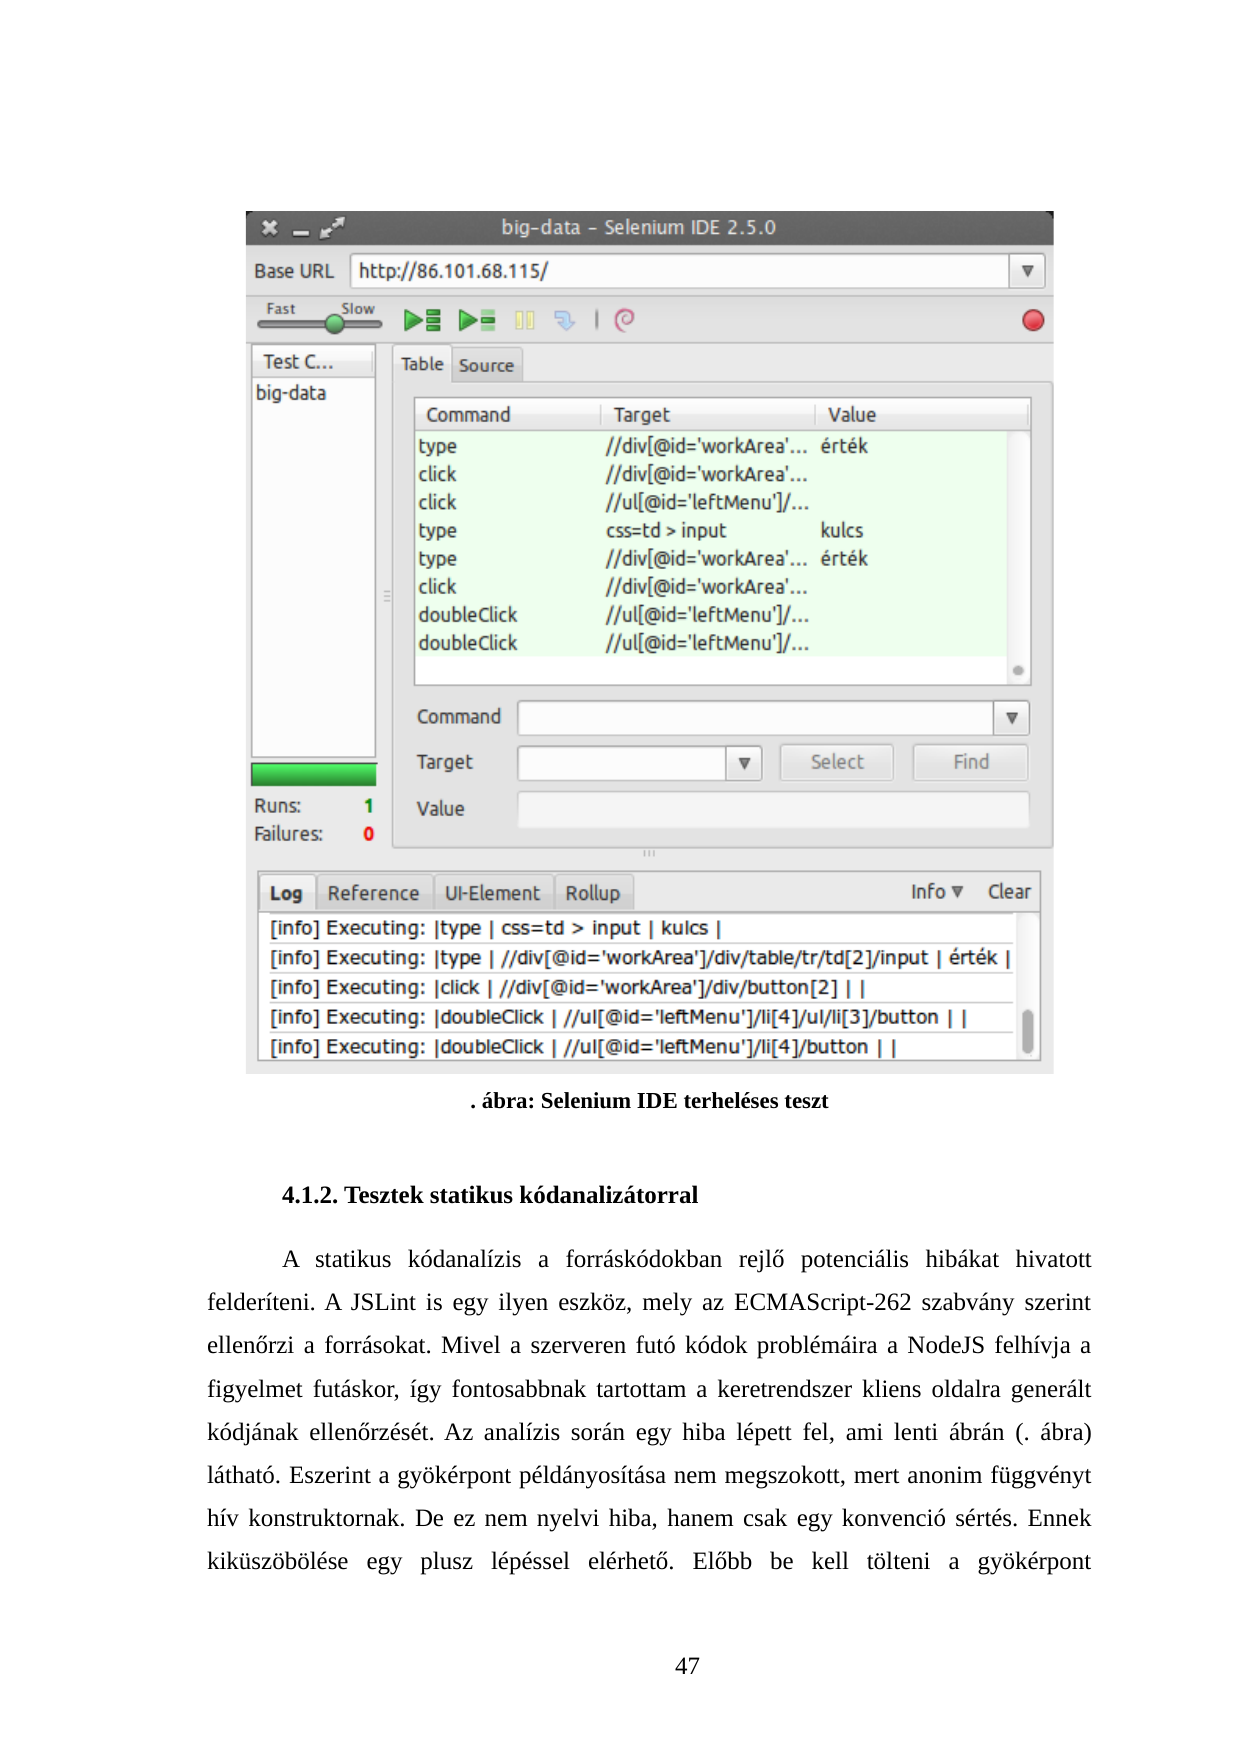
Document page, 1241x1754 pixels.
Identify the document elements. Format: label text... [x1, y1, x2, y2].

picture [245, 211, 1054, 1074]
subtitle 4.1.2. Tesztek statikus kódanalizátorral [244, 1180, 1092, 1209]
text A statikus kódanalízis a forráskódokban rejlő potenciális hibákat hivatott felderíteni. A JSLint is egy ilyen eszköz, mely az ECMAScript-262 szabvány szerint ellenőrzi a forrásokat. Mivel a szerveren futó kódok problémáira a NodeJS felhívja a figyelmet futáskor, így fontosabbnak tartottam a keretrendszer kliens oldalra generált kódjának ellenőrzését. Az analízis során egy hiba lépett fel, ami lenti ábrán (. ábra) látható. Eszerint a gyökérpont példányosítása nem megszokott, mert anonim függvényt hív konstruktornak. De ez nem nyelvi hiba, hanem csak egy konvenció sértés. Ennek kiküszöbölése egy plusz lépéssel elérhető. Előbb be kell tölteni a gyökérpont [207, 1244, 1092, 1575]
text . ábra: Selenium IDE terheléses teszt [207, 1074, 1092, 1113]
